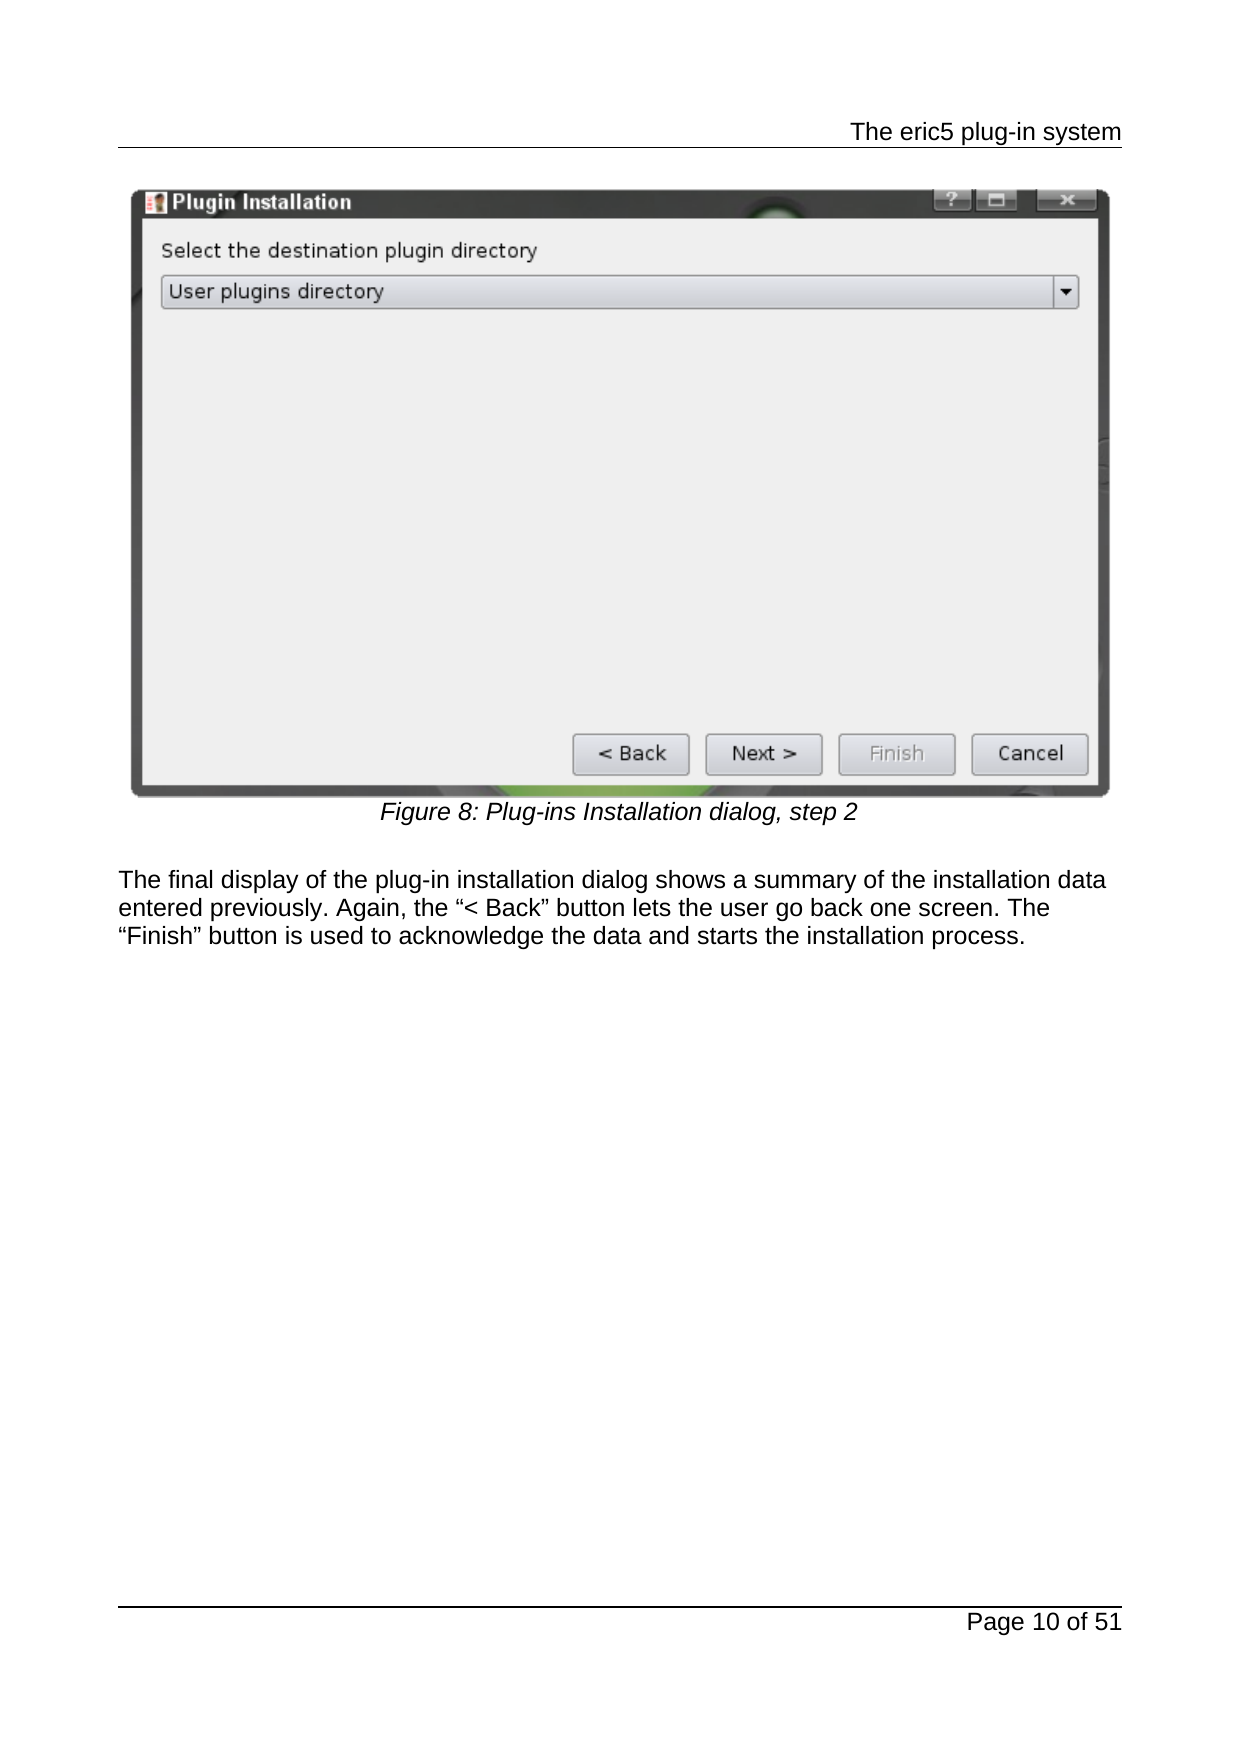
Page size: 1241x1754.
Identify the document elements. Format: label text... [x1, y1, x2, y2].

text The final display of the plug-in installation dialog shows a summary of the installation data entered previously. Again, the “< Back” button lets the user go back one screen. The “Finish” button is used to acknowledge the data and starts the installation process. [118, 866, 1122, 949]
text Figure 8: Plug-ins Installation dialog, step 2 [130, 798, 1110, 825]
picture [130, 189, 1111, 798]
